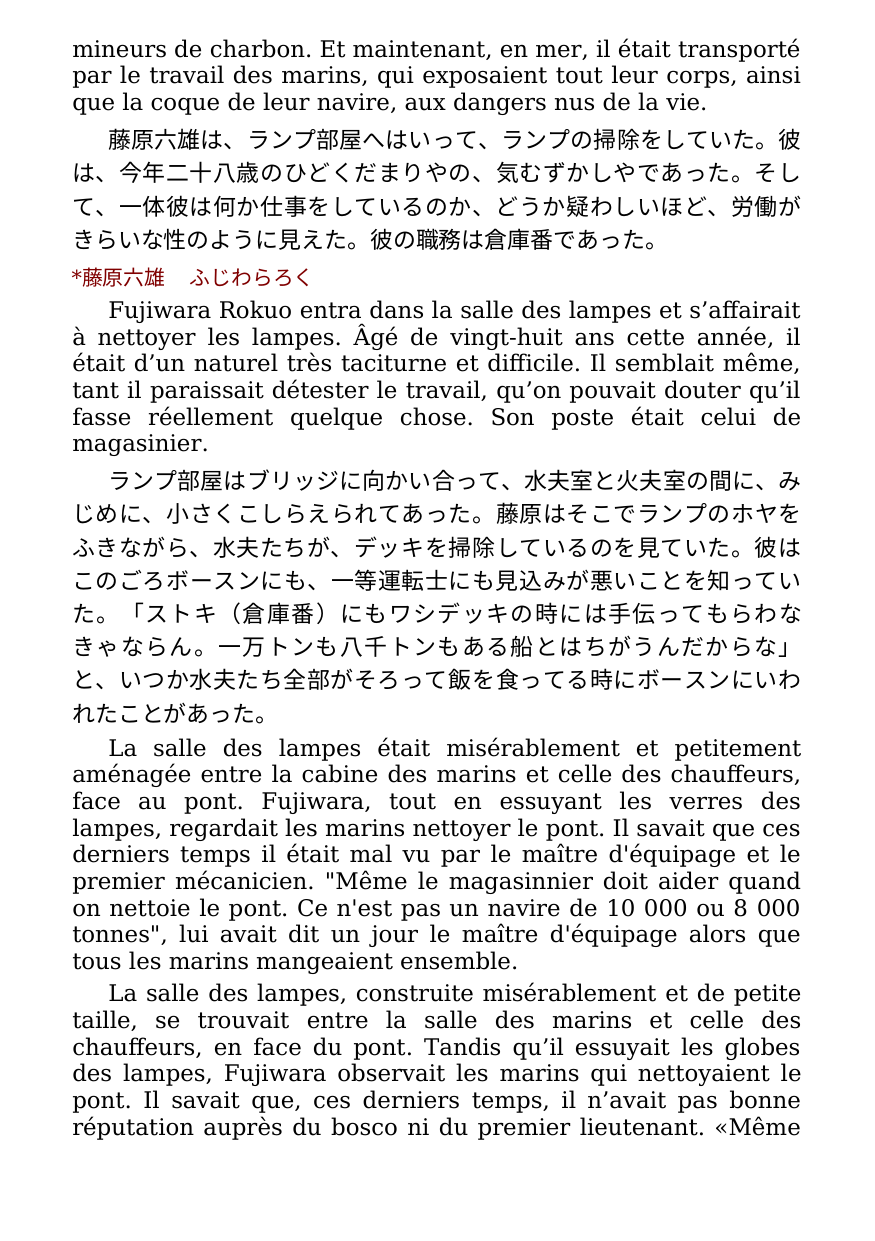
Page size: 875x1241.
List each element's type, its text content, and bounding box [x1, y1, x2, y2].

text *藤原六雄 ふじわらろく [71, 261, 803, 291]
text La salle des lampes était misérablement et petitement aménagée entre la cabine des marins et celle des chauffeurs, face au pont. Fujiwara, tout en essuyant les verres des lampes, regardait les marins nettoyer le pont. Il savait que ces derniers temps il était mal vu par le maître d'équipage et le premier mécanicien. "Même le magasinnier doit aider quand on nettoie le pont. Ce n'est pas un navire de 10 000 ou 8 000 tonnes", lui avait dit un jour le maître d'équipage alors que tous les marins mangeaient ensemble. [72, 735, 802, 975]
text mineurs de charbon. Et maintenant, en mer, il était transporté par le travail des marins, qui exposaient tout leur corps, ainsi que la coque de leur navire, aux dangers nus de la vie. [72, 36, 802, 116]
text Fujiwara Rokuo entra dans la salle des lampes et s’affairait à nettoyer les lampes. Âgé de vingt-huit ans cette année, il était d’un naturel très taciturne et difficile. Il semblait même, tant il paraissait détester le travail, qu’on pouvait douter qu’il fasse réellement quelque chose. Son poste était celui de magasinier. [72, 297, 802, 457]
text La salle des lampes, construite misérablement et de petite taille, se trouvait entre la salle des marins et celle des chauffeurs, en face du pont. Tandis qu’il essuyait les globes des lampes, Fujiwara observait les marins qui nettoyaient le pont. Il savait que, ces derniers temps, il n’avait pas bonne réputation auprès du bosco ni du premier lieutenant. «Même [72, 981, 802, 1141]
text 藤原六雄は、ランプ部屋へはいって、ランプの掃除をしていた。彼は、今年二十八歳のひどくだまりやの、気むずかしやであった。そして、一体彼は何か仕事をしているのか、どうか疑わしいほど、労働がきらいな性のように見えた。彼の職務は倉庫番であった。 [72, 122, 802, 255]
text ランプ部屋はブリッジに向かい合って、水夫室と火夫室の間に、みじめに、小さくこしらえられてあった。藤原はそこでランプのホヤをふきながら、水夫たちが、デッキを掃除しているのを見ていた。彼はこのごろボースンにも、一等運転士にも見込みが悪いことを知っていた。「ストキ（倉庫番）にもワシデッキの時には手伝ってもらわなきゃならん。一万トンも八千トンもある船とはちがうんだからな」と、いつか水夫たち全部がそろって飯を食ってる時にボースンにいわれたことがあった。 [72, 463, 802, 729]
